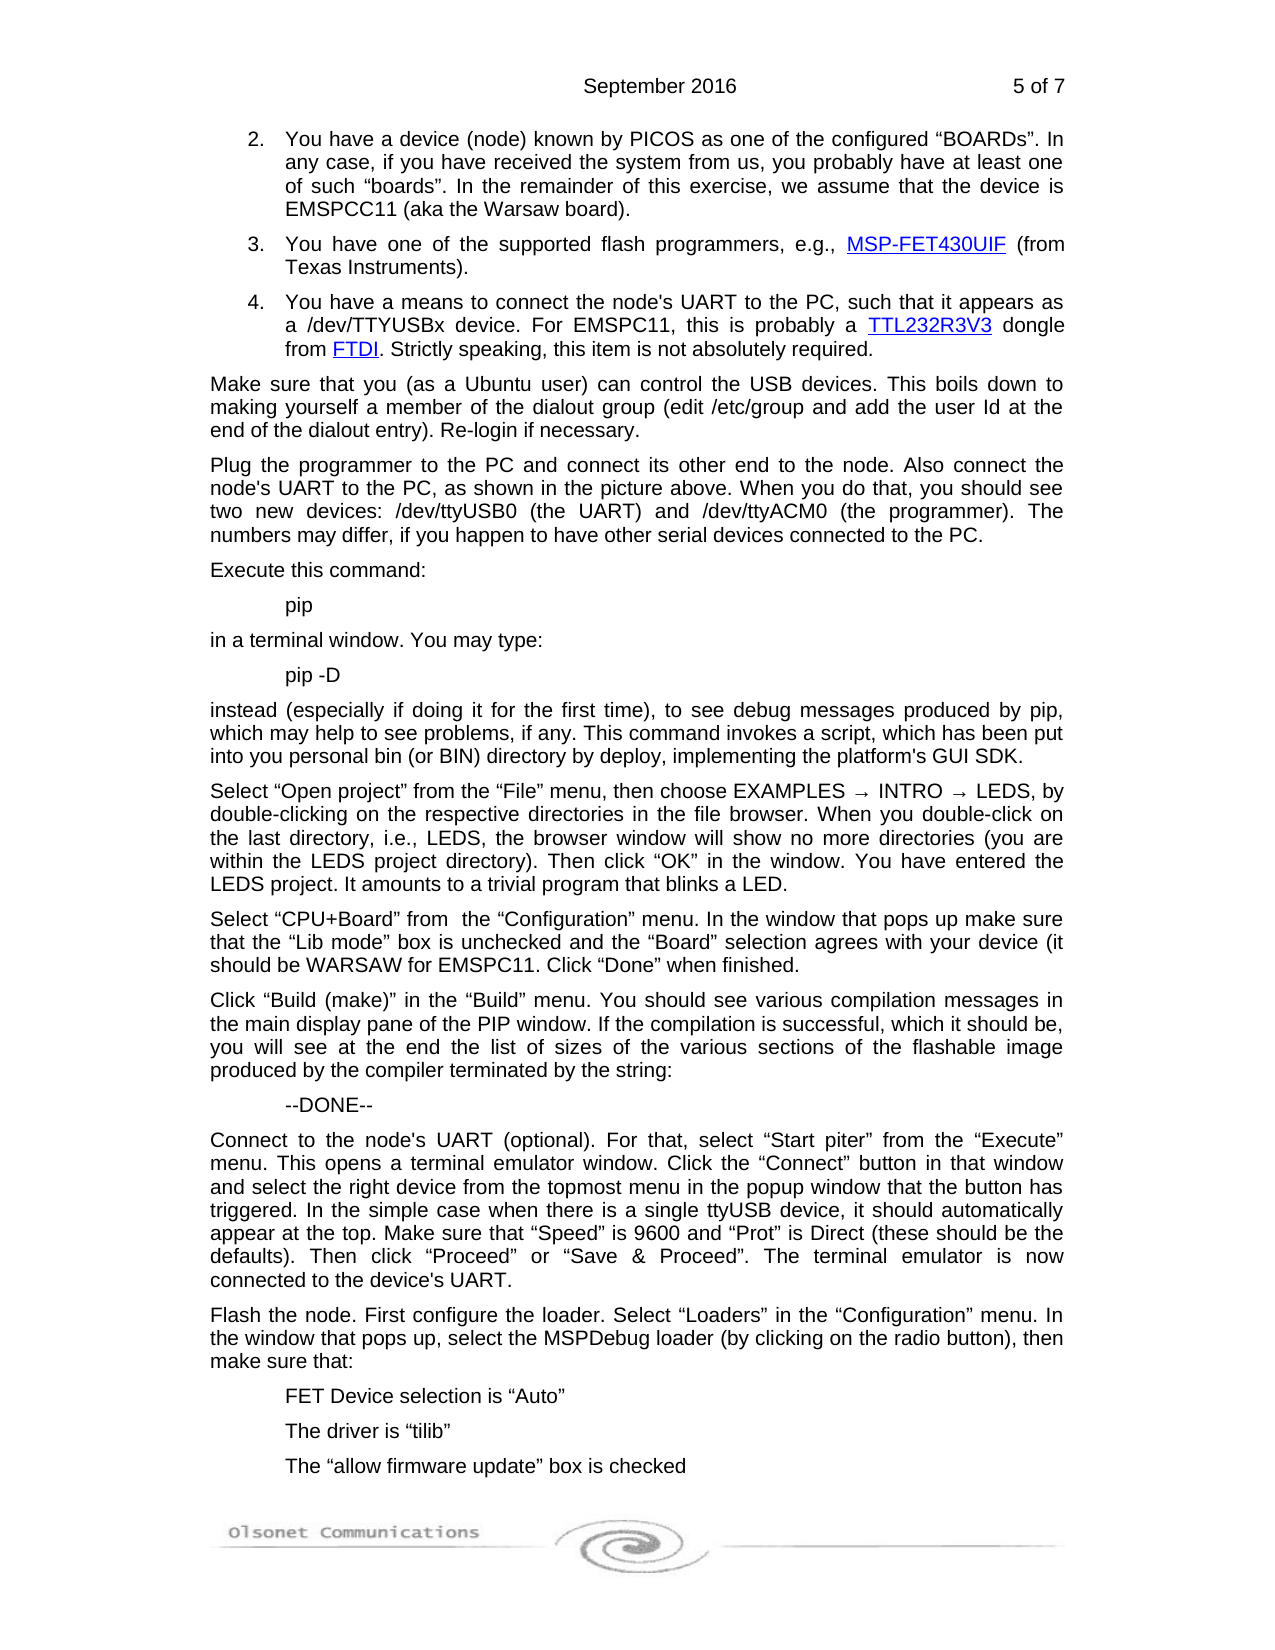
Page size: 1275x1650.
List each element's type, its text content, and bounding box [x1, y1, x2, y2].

picture [210, 1504, 1065, 1596]
text Select “Open project” from the “File” menu, then choose EXAMPLES → INTRO → LEDS, by double-clicking on the respective directories in the file browser. When you double-click on the last directory, i.e., LEDS, the browser window will show no more directories (you are within the LEDS project directory). Then click “OK” in the window. You have entered the LEDS project. It amounts to a trivial program that blinks a LED. [210, 780, 1065, 896]
text Flash the node. First configure the loader. Select “Loaders” in the “Configuration” menu. In the window that pops up, select the MSPDebug loader (by clicking on the radio button), then make sure that: [210, 1303, 1065, 1373]
text instead (especially if doing it for the first time), to see debug messages produced by pip, which may help to see problems, if any. This command invokes a script, which has been put into you personal bin (or BIN) directory by deploy, implementing the platform's GUI SDK. [210, 698, 1065, 768]
text Plug the programmer to the PC and connect its other end to the node. Also connect the node's UART to the PC, as shown in the picture above. When you do that, you should see two new devices: /dev/ttyUSB0 (the UART) and /dev/ttyACM0 (the programmer). The numbers may differ, if you happen to have other serial devices connected to the PC. [210, 453, 1065, 546]
text Connect to the node's UART (optional). For that, select “Start piter” from the “Execute” menu. This opens a terminal emulator window. Click the “Connect” button in that window and select the right device from the topmost menu in the popup window that the button has triggered. In the simple case when there is a single ttyUSB device, it should automatically appear at the top. Make sure that “Speed” is 9600 and “Prot” is Direct (these should be the defaults). Then click “Proceed” or “Save & Proceed”. The terminal emulator is now connected to the device's UART. [210, 1129, 1065, 1291]
list You have one of the supported flash programmers, e.g., MSP-FET430UIF (from Texas Instruments). [247, 232, 1065, 279]
text pip -D [210, 663, 1065, 686]
text Click “Build (make)” in the “Build” menu. You should see various compilation messages in the main display pane of the PIP window. If the compilation is successful, which it should be, you will see at the end the list of sizes of the various sections of the flashable image produced by the compiler terminated by the string: [210, 989, 1065, 1082]
list You have a means to connect the node's UART to the PC, such that it appears as a /dev/TTYUSBx device. For EMSPC11, this is probably a TTL232R3V3 dongle from FTDI. Strictly speaking, this item is not absolutely required. [247, 291, 1065, 360]
text Make sure that you (as a Ubuntu user) can control the USB devices. This boils down to making yourself a member of the dialout group (edit /etc/group and add the user Id at the end of the dialout entry). Re-login if necessary. [210, 372, 1065, 442]
list You have a device (node) known by PICOS as one of the configured “BOARDs”. In any case, if you have received the system from us, you probably have at least one of such “boards”. In the remainder of this exercise, we assume that the device is EMSPCC11 (aka the Warsaw board). [247, 128, 1065, 221]
text The “allow firmware update” box is checked [210, 1454, 1065, 1478]
text Select “CPU+Board” from the “Configuration” menu. In the window that pops up make sure that the “Lib mode” box is unchecked and the “Board” selection agrees with your device (it should be WARSAW for EMSPC11. Click “Done” when finished. [210, 908, 1065, 977]
text pip [210, 593, 1065, 616]
text The driver is “tilib” [210, 1419, 1065, 1443]
text Execute this command: [210, 558, 1065, 581]
text --DONE-- [210, 1094, 1065, 1117]
text in a terminal window. You may type: [210, 628, 1065, 651]
text FET Device selection is “Auto” [210, 1384, 1065, 1408]
